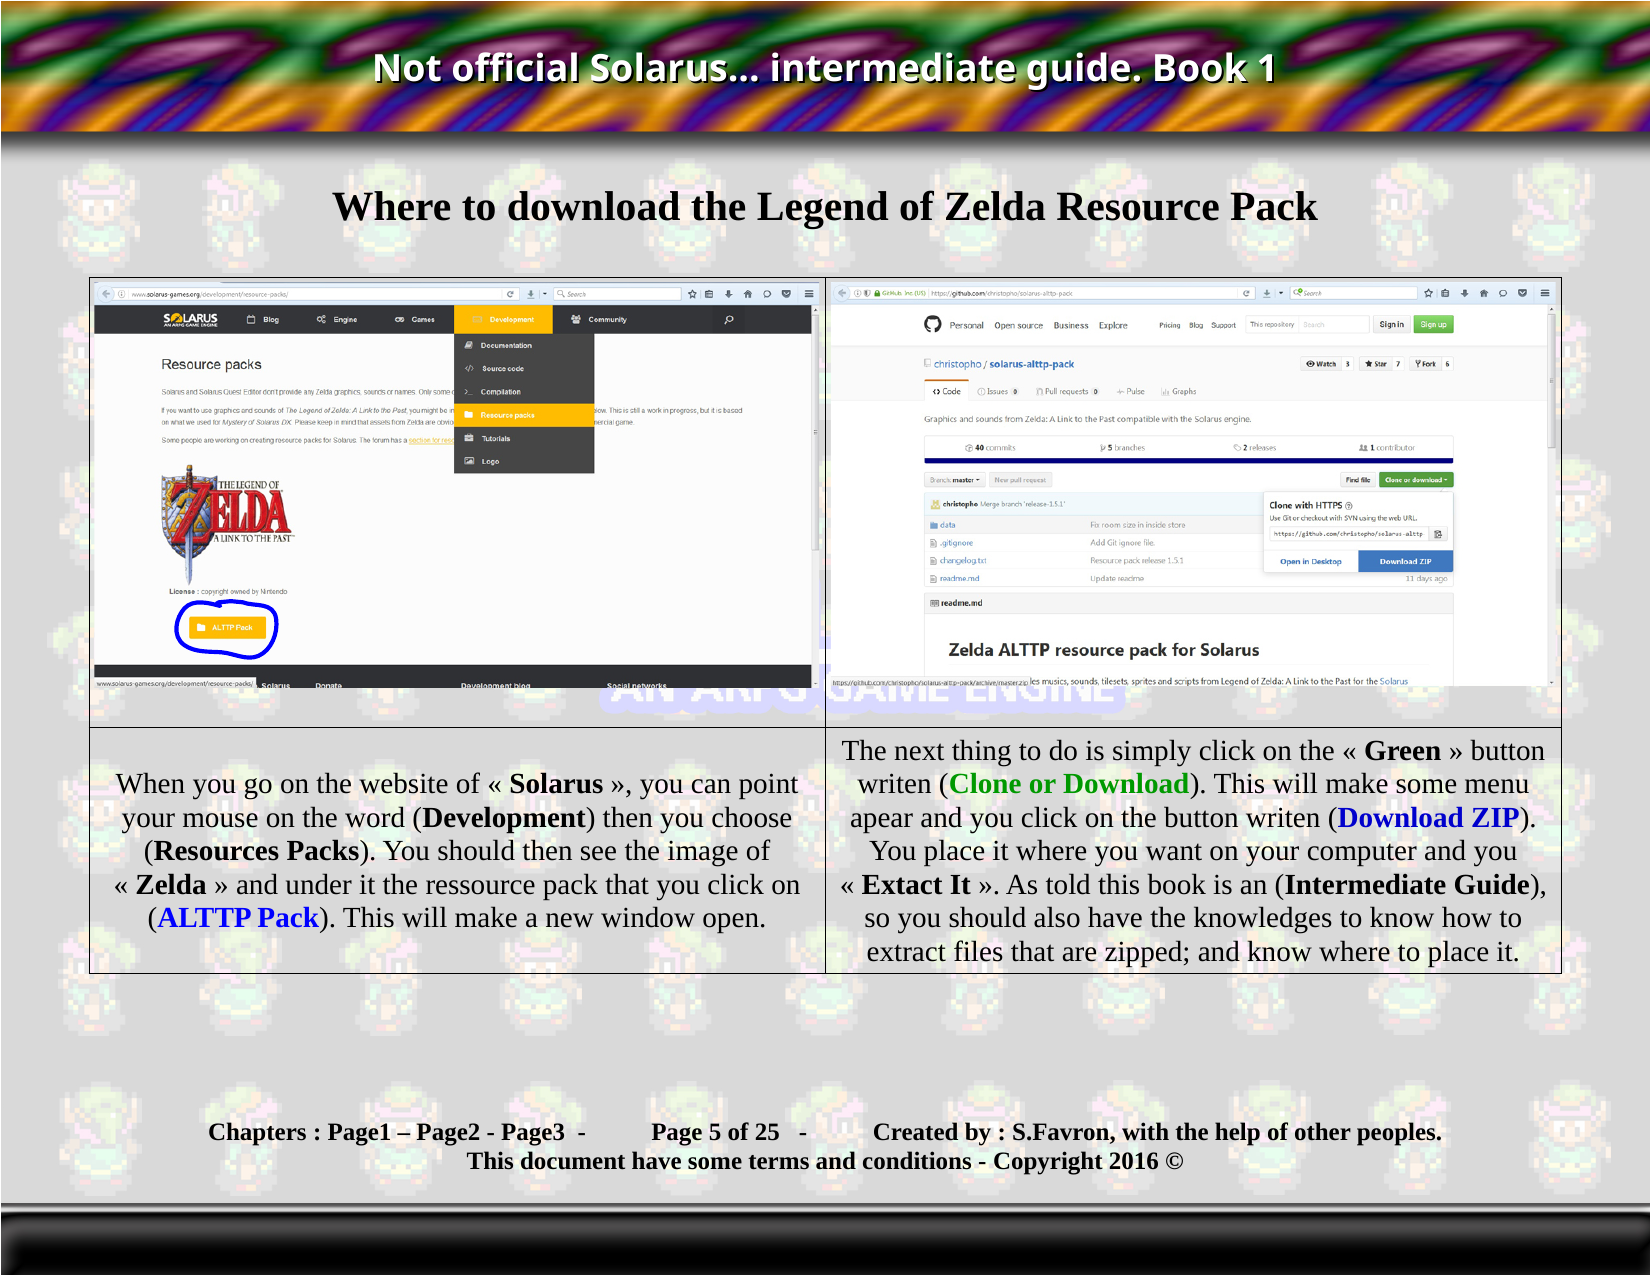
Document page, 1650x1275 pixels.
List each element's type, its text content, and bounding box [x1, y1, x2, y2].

table_cell When you go on the website of « Solarus », you can point your mouse on the word (Development) then you choose (Resources Packs). You should then see the image of « Zelda » and under it the ressource pack that you click on (ALTTP Pack). This will make a new window open. [90, 728, 825, 973]
table_header [826, 278, 1561, 727]
text Where to download the Legend of Zelda Resource Pack [89, 181, 1561, 229]
picture [1, 1, 1650, 1275]
table_cell The next thing to do is simply click on the « Green » button writen (Clone or Download). This will make some menu apear and you click on the button writen (Download ZIP). You place it where you want on your computer and you « Extact It ». As told this book is an (Intermediate Guide), so you should also have the knowledges to know how to extract files that are zipped; and know where to place it. [826, 728, 1561, 973]
table_header [90, 278, 825, 727]
